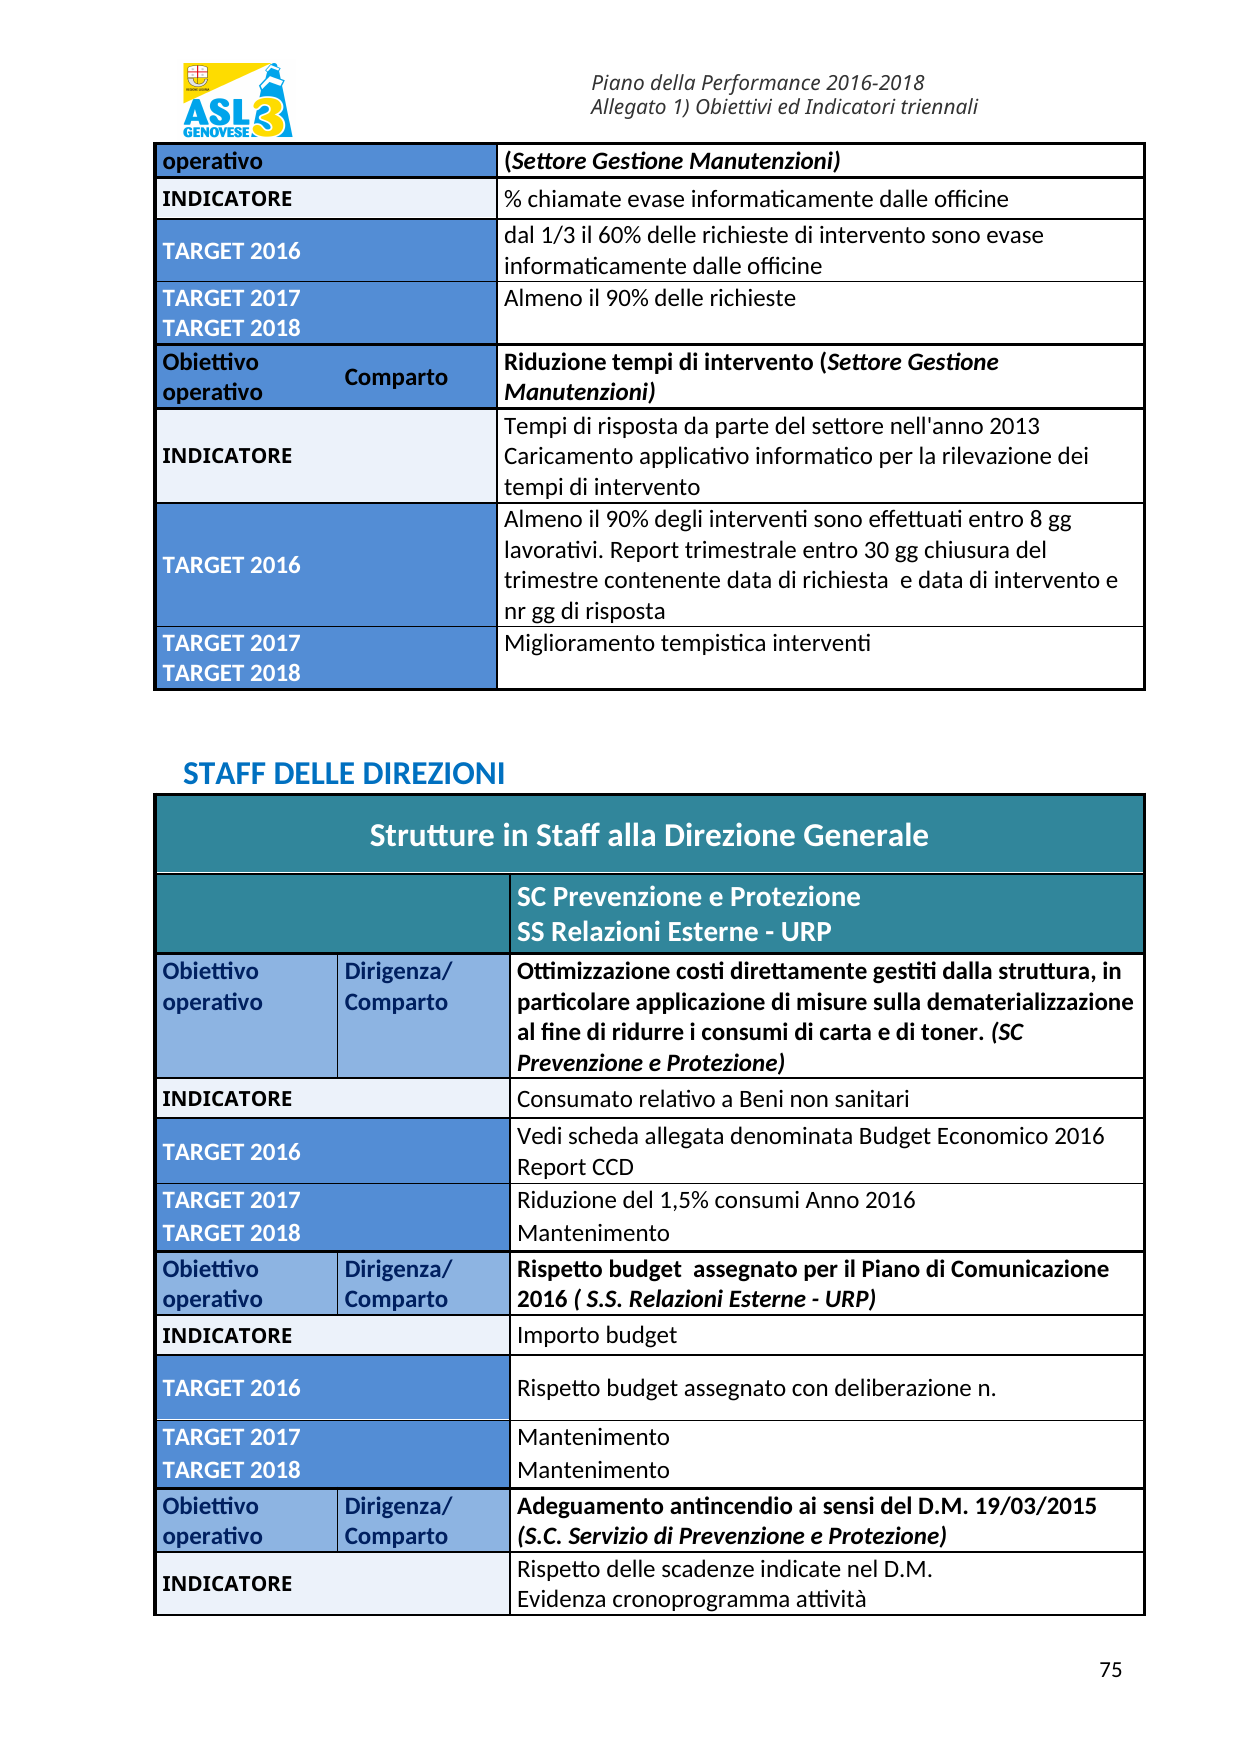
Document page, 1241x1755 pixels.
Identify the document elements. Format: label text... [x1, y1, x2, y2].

table_cell [337, 220, 496, 281]
table_cell [337, 875, 509, 952]
table_cell [337, 657, 496, 688]
table_cell Riduzione tempi di intervento (Settore Gestione Manutenzioni) [498, 346, 1143, 407]
table_cell INDICATORE [157, 410, 496, 502]
table_cell Mantenimento [511, 1216, 1143, 1250]
table_cell dal 1/3 il 60% delle richieste di intervento sono evase informaticamente dalle officine [498, 220, 1143, 281]
table_cell Obiettivo operativo [157, 1490, 337, 1551]
table_cell [337, 1119, 509, 1183]
table_cell [337, 1452, 509, 1487]
table_cell Dirigenza/ Comparto [338, 955, 509, 1077]
table_cell [337, 1356, 509, 1419]
table_cell TARGET 2016 [157, 504, 337, 626]
table_cell Obiettivo operativo [157, 955, 337, 1077]
table_cell Almeno il 90% degli interventi sono effettuati entro 8 gg lavorativi. Report trimestrale entro 30 gg chiusura del trimestre contenente data di richiesta e data di intervento e nr gg di risposta [498, 504, 1143, 626]
table_cell TARGET 2016 [157, 220, 337, 281]
table_cell Consumato relativo a Beni non sanitari [511, 1079, 1143, 1117]
table_cell (Settore Gestione Manutenzioni) [498, 145, 1143, 176]
table_cell TARGET 2017 [157, 627, 337, 657]
table_cell TARGET 2018 [157, 657, 337, 688]
table_header Strutture in Staff alla Direzione Generale [157, 796, 1143, 872]
table_cell Mantenimento [511, 1421, 1143, 1452]
table_cell TARGET 2016 [157, 1356, 337, 1419]
table_cell Rispetto delle scadenze indicate nel D.M. Evidenza cronoprogramma attività [511, 1553, 1143, 1614]
table_cell [337, 504, 496, 626]
table_cell Ottimizzazione costi direttamente gestiti dalla struttura, in particolare applicazione di misure sulla dematerializzazione al fine di ridurre i consumi di carta e di toner. (SC Prevenzione e Protezione) [511, 955, 1143, 1077]
table_cell [337, 312, 496, 343]
table_cell Obiettivo operativo [157, 346, 337, 407]
table_cell Riduzione del 1,5% consumi Anno 2016 [511, 1184, 1143, 1216]
table_cell [337, 282, 496, 312]
table_cell TARGET 2017 [157, 1184, 337, 1216]
table_cell Adeguamento antincendio ai sensi del D.M. 19/03/2015 (S.C. Servizio di Prevenzione e Protezione) [511, 1490, 1143, 1551]
table_cell Dirigenza/ Comparto [338, 1253, 509, 1314]
table_cell [337, 1184, 509, 1216]
table_cell operativo [157, 145, 337, 176]
table_cell [337, 1216, 509, 1250]
table_cell Obiettivo operativo [157, 1253, 337, 1314]
table_cell [337, 1421, 509, 1452]
table_cell TARGET 2017 [157, 282, 337, 312]
table_cell Comparto [337, 346, 496, 407]
table_cell Dirigenza/ Comparto [338, 1490, 509, 1551]
table_cell % chiamate evase informaticamente dalle officine [498, 179, 1143, 217]
table_cell SC Prevenzione e Protezione SS Relazioni Esterne - URP [511, 875, 1143, 952]
table_cell INDICATORE [157, 179, 496, 217]
table_cell TARGET 2017 [157, 1421, 337, 1452]
table_cell INDICATORE [157, 1079, 509, 1117]
table_cell [498, 312, 1143, 343]
table_cell TARGET 2018 [157, 1452, 337, 1487]
table_cell [498, 657, 1143, 688]
table_cell INDICATORE [157, 1316, 509, 1354]
table_cell INDICATORE [157, 1553, 509, 1614]
table_cell Importo budget [511, 1316, 1143, 1354]
table_cell TARGET 2018 [157, 1216, 337, 1250]
table_cell Vedi scheda allegata denominata Budget Economico 2016 Report CCD [511, 1119, 1143, 1183]
table_cell Rispetto budget assegnato con deliberazione n. [511, 1356, 1143, 1419]
table_cell Mantenimento [511, 1452, 1143, 1487]
table_cell Miglioramento tempistica interventi [498, 627, 1143, 657]
table_cell [337, 145, 496, 176]
table_cell [157, 875, 337, 952]
table_cell [337, 627, 496, 657]
text STAFF DELLE DIREZIONI [183, 752, 1122, 793]
table_cell Tempi di risposta da parte del settore nell'anno 2013 Caricamento applicativo informatico per la rilevazione dei tempi di intervento [498, 410, 1143, 502]
table_cell TARGET 2018 [157, 312, 337, 343]
table_cell Rispetto budget assegnato per il Piano di Comunicazione 2016 ( S.S. Relazioni Esterne - URP) [511, 1253, 1143, 1314]
table_cell Almeno il 90% delle richieste [498, 282, 1143, 312]
table_cell TARGET 2016 [157, 1119, 337, 1183]
